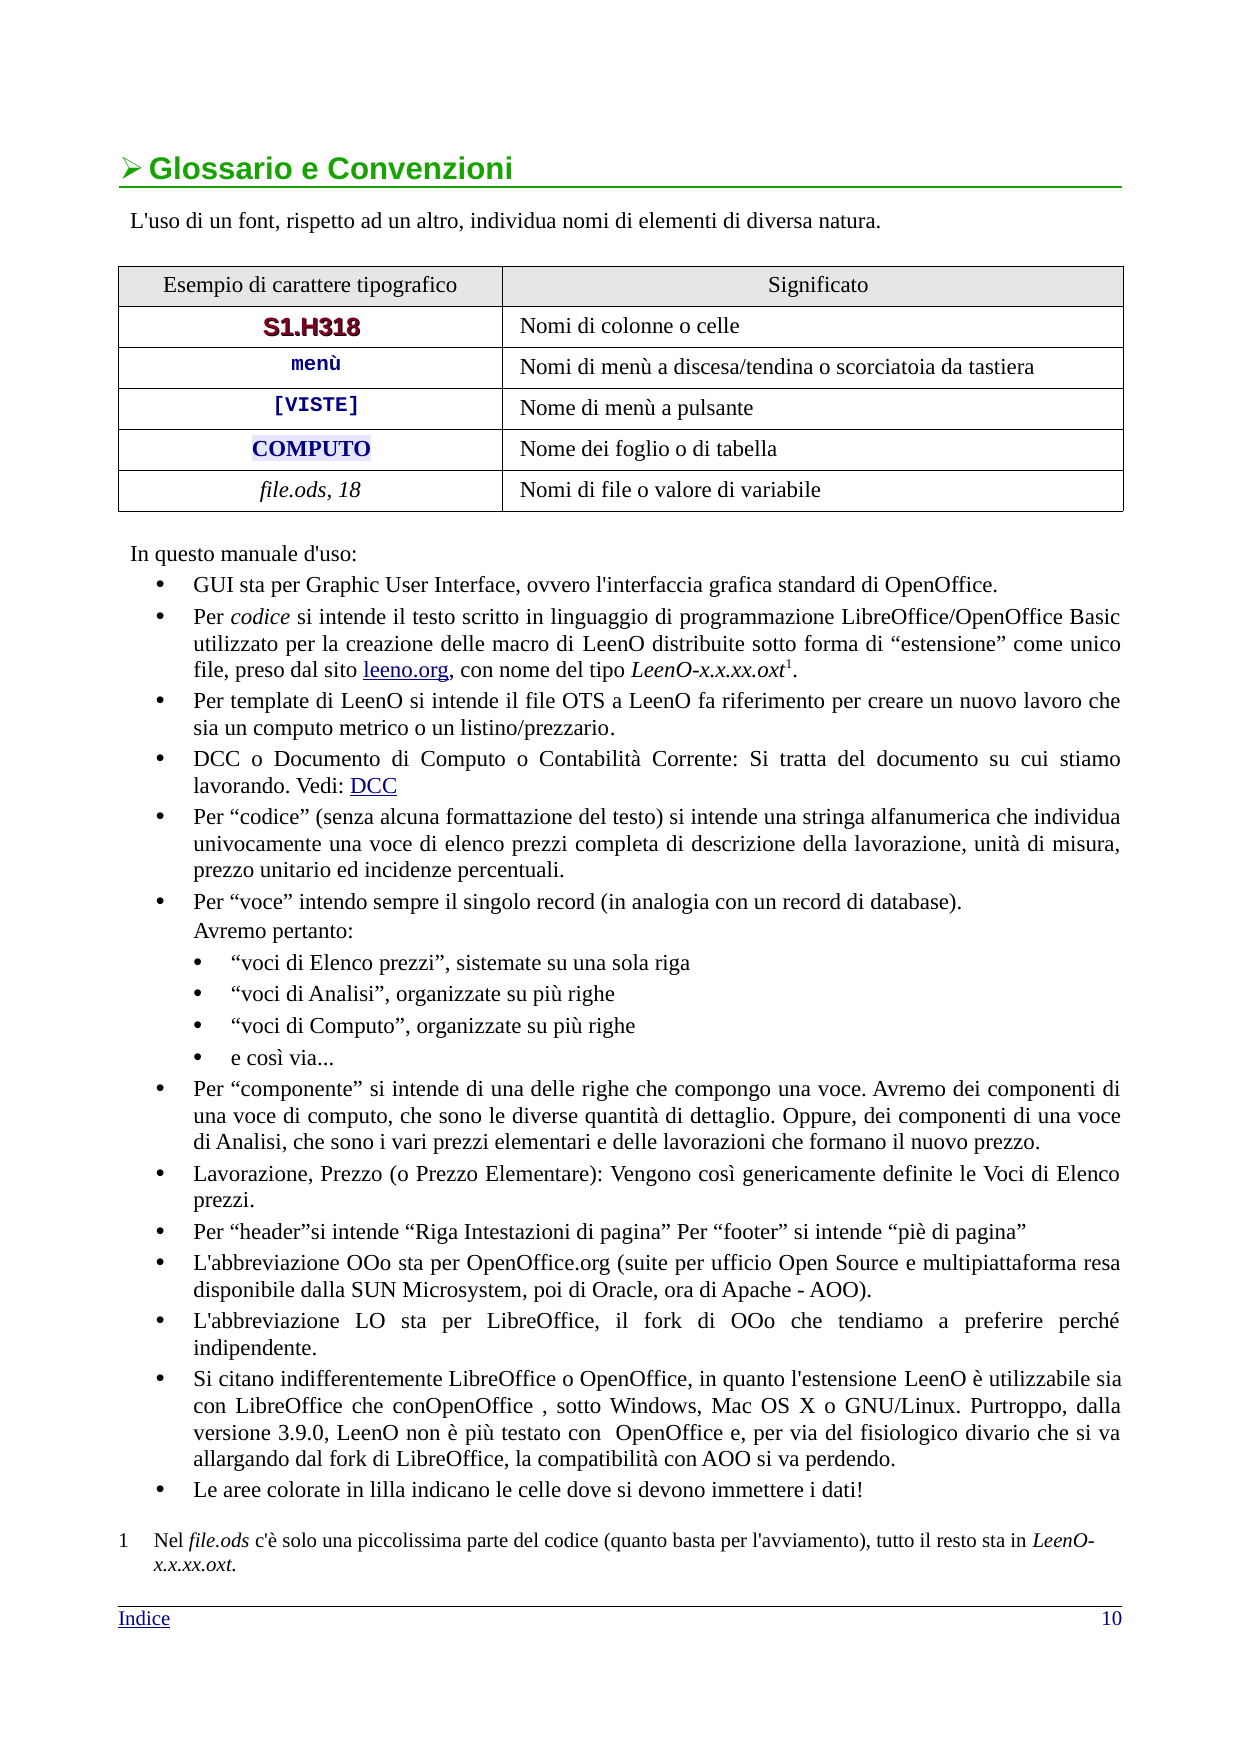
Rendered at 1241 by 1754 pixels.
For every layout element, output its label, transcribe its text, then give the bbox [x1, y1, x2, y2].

table_cell COMPUTO [119, 430, 502, 470]
table_cell Nomi di menù a discesa/tendina o scorciatoia da tastiera [503, 348, 1123, 388]
list Nel file.ods c'è solo una piccolissima parte del codice (quanto basta per l'avviamento), tutto il resto sta in LeenO-x.x.xx.oxt. [118, 1528, 1122, 1576]
list e così via... [193, 1042, 1122, 1070]
list Si citano indifferentemente LibreOffice o OpenOffice, in quanto l'estensione LeenO è utilizzabile sia con LibreOffice che conOpenOffice , sotto Windows, Mac OS X o GNU/Linux. Purtroppo, dalla versione 3.9.0, LeenO non è più testato con OpenOffice e, per via del fisiologico divario che si va allargando dal fork di LibreOffice, la compatibilità con AOO si va perdendo. [156, 1363, 1122, 1471]
list GUI sta per Graphic User Interface, ovvero l'interfaccia grafica standard di OpenOffice. [156, 569, 1122, 598]
list L'abbreviazione OOo sta per OpenOffice.org (suite per ufficio Open Source e multipiattaforma resa disponibile dalla SUN Microsystem, poi di Oracle, ora di Apache - AOO). [156, 1247, 1122, 1302]
text L'uso di un font, rispetto ad un altro, individua nomi di elementi di diversa natura. [118, 207, 1122, 233]
table_cell Nomi di file o valore di variabile [503, 471, 1123, 511]
list Per “header”si intende “Riga Intestazioni di pagina” Per “footer” si intende “piè di pagina” [156, 1216, 1122, 1244]
list Per codice si intende il testo scritto in linguaggio di programmazione LibreOffice/OpenOffice Basic utilizzato per la creazione delle macro di LeenO distribuite sotto forma di “estensione” come unico file, preso dal sito leeno.org, con nome del tipo LeenO-x.x.xx.oxt. [156, 601, 1122, 682]
list “voci di Analisi”, organizzate su più righe [193, 978, 1122, 1007]
list Avremo pertanto: [156, 917, 1122, 944]
table_header Significato [503, 267, 1123, 306]
list “voci di Elenco prezzi”, sistemate su una sola riga [193, 947, 1122, 975]
list Le aree colorate in lilla indicano le celle dove si devono immettere i dati! [156, 1474, 1122, 1503]
table_cell S1.H318 [119, 307, 502, 347]
table_cell Nome di menù a pulsante [503, 389, 1123, 429]
list L'abbreviazione LO sta per LibreOffice, il fork di OOo che tendiamo a preferire perché indipendente. [156, 1305, 1122, 1361]
list Per template di LeenO si intende il file OTS a LeenO fa riferimento per creare un nuovo lavoro che sia un computo metrico o un listino/prezzario. [156, 685, 1122, 740]
list Lavorazione, Prezzo (o Prezzo Elementare): Vengono così genericamente definite le Voci di Elenco prezzi. [156, 1158, 1122, 1213]
text In questo manuale d'uso: [118, 540, 1122, 566]
table_cell menù [119, 348, 502, 388]
list DCC o Documento di Computo o Contabilità Corrente: Si tratta del documento su cui stiamo lavorando. Vedi: DCC [156, 743, 1122, 798]
table_cell file.ods, 18 [119, 471, 502, 511]
table_cell [VISTE] [119, 389, 502, 429]
subtitle Glossario e Convenzioni [119, 150, 1122, 186]
list Per “codice” (senza alcuna formattazione del testo) si intende una stringa alfanumerica che individua univocamente una voce di elenco prezzi completa di descrizione della lavorazione, unità di misura, prezzo unitario ed incidenze percentuali. [156, 801, 1122, 883]
list Per “voce” intendo sempre il singolo record (in analogia con un record di database). [156, 886, 1122, 914]
table_cell Nome dei foglio o di tabella [503, 430, 1123, 470]
table_header Esempio di carattere tipografico [119, 267, 502, 306]
table_cell Nomi di colonne o celle [503, 307, 1123, 347]
list “voci di Computo”, organizzate su più righe [193, 1010, 1122, 1039]
list Per “componente” si intende di una delle righe che compongo una voce. Avremo dei componenti di una voce di computo, che sono le diverse quantità di dettaglio. Oppure, dei componenti di una voce di Analisi, che sono i vari prezzi elementari e delle lavorazioni che formano il nuovo prezzo. [156, 1073, 1122, 1155]
